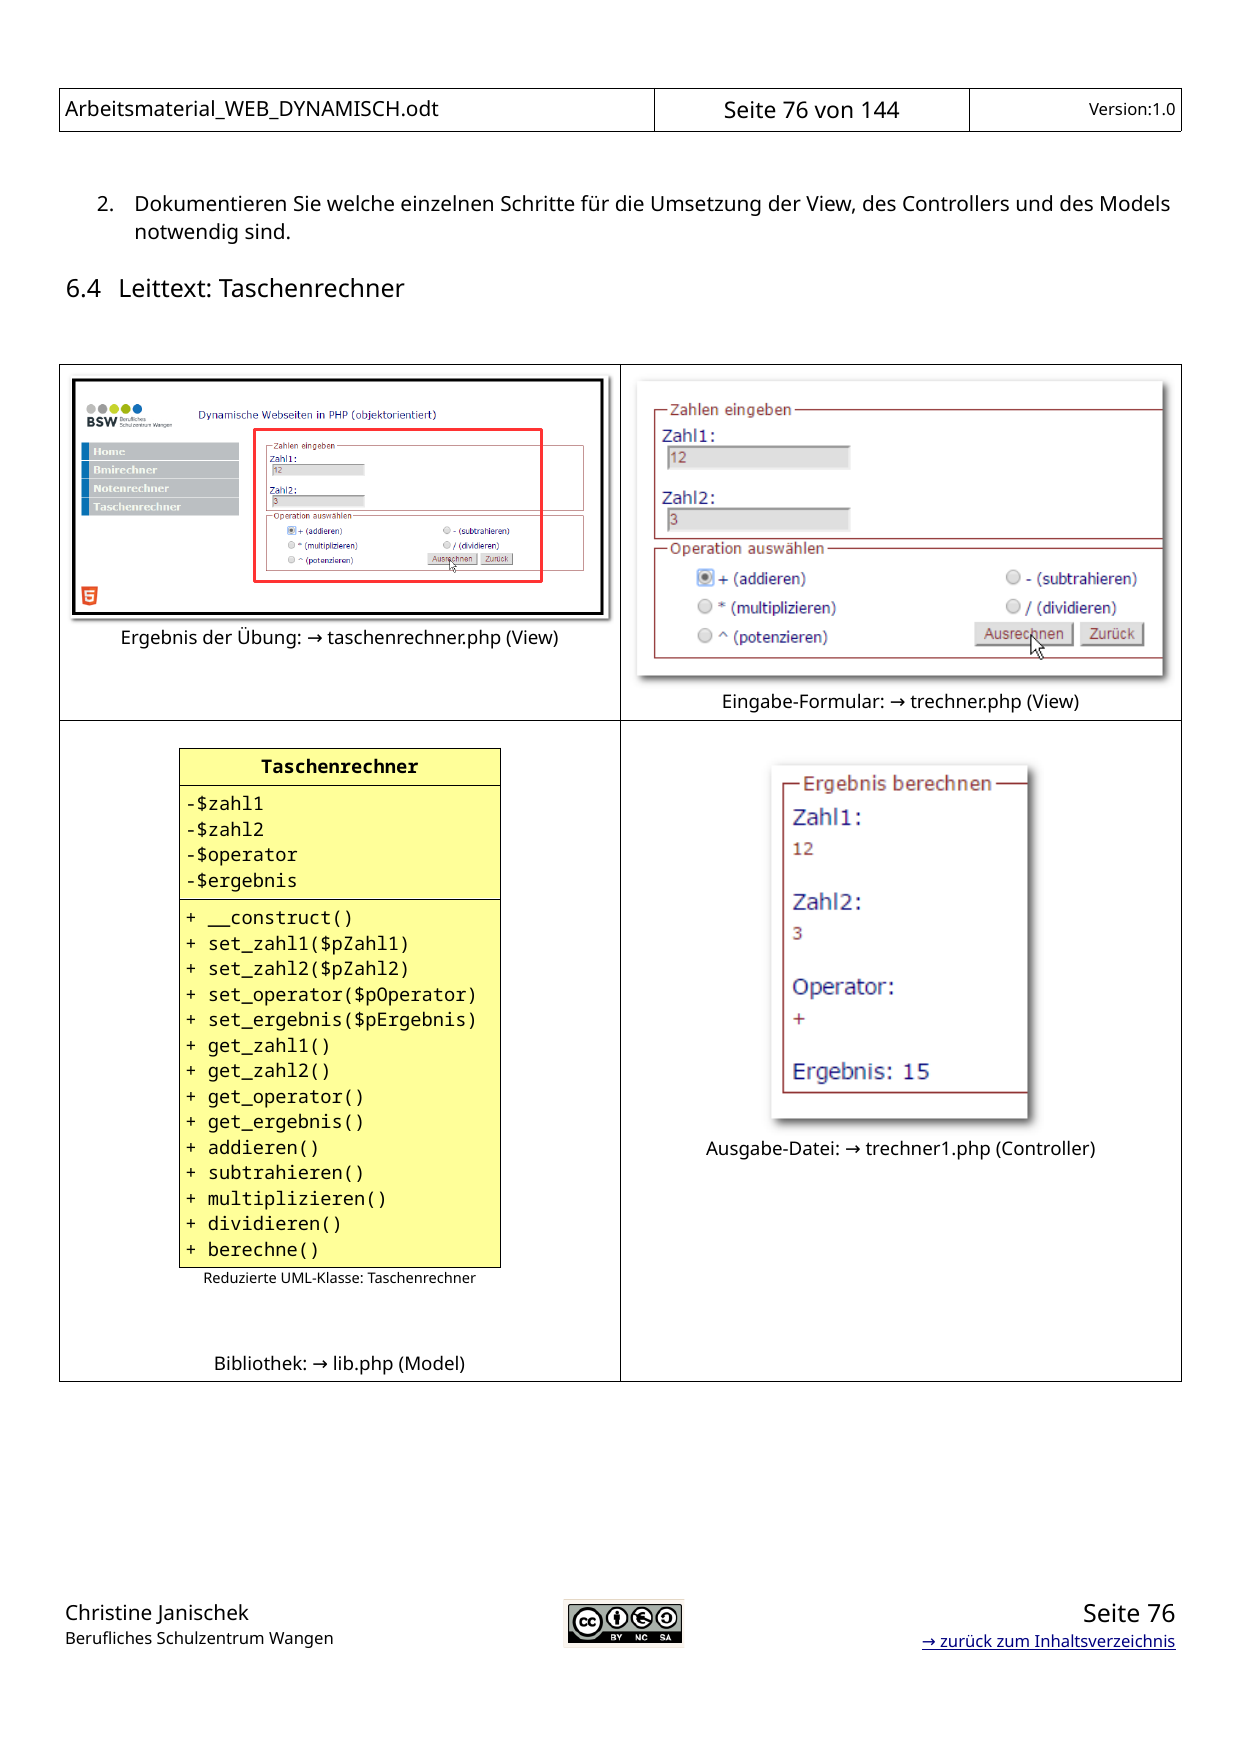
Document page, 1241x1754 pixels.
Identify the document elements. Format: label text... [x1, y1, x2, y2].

list Dokumentieren Sie welche einzelnen Schritte für die Umsetzung der View, des Controllers und des Models notwendig sind. [97, 189, 1181, 246]
table_header Taschenrechner [180, 749, 500, 785]
table_cell + __construct() + set_zahl1($pZahl1) + set_zahl2($pZahl2) + set_operator($pOperator) + set_ergebnis($pErgebnis) + get_zahl1() + get_zahl2() + get_operator() + get_ergebnis() + addieren() + subtrahieren() + multiplizieren() + dividieren() + berechne() [180, 900, 500, 1267]
picture [64, 369, 614, 625]
picture [625, 369, 1176, 689]
picture [563, 1598, 685, 1648]
table_header Eingabe-Formular: → trechner.php (View) [621, 365, 1181, 719]
table_cell Ausgabe-Datei: → trechner1.php (Controller) [621, 721, 1181, 1381]
table_header Ergebnis der Übung: → taschenrechner.php (View) [60, 365, 620, 719]
table_cell Bibliothek: → lib.php (Model) [60, 721, 620, 1381]
subtitle Leittext: Taschenrechner [59, 271, 1181, 305]
table_cell -$zahl1 -$zahl2 -$operator -$ergebnis [180, 786, 500, 898]
picture [756, 750, 1045, 1136]
